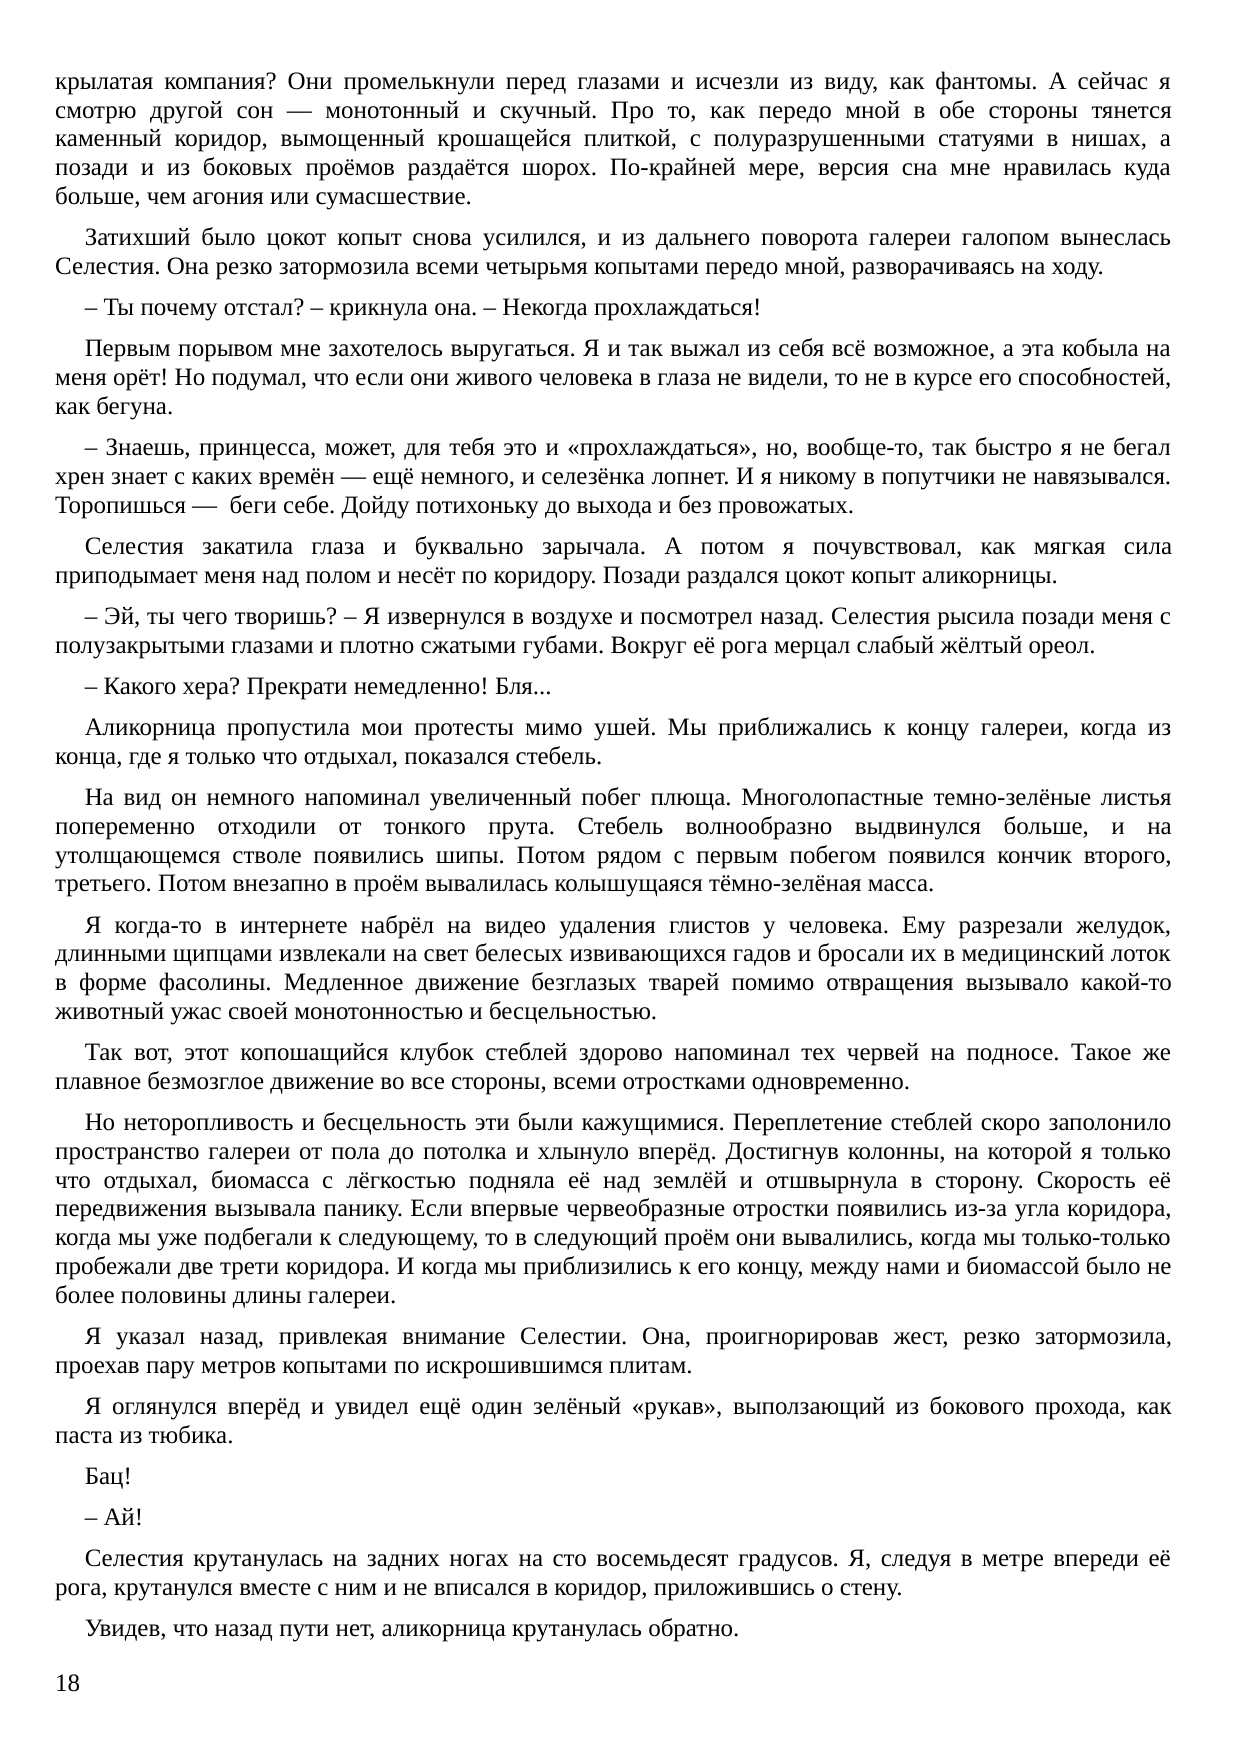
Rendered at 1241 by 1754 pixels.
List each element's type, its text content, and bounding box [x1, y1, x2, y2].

text Так вот, этот копошащийся клубок стеблей здорово напоминал тех червей на подносе. Такое же плавное безмозглое движение во все стороны, всеми отростками одновременно. [55, 1037, 1173, 1095]
text Я указал назад, привлекая внимание Селестии. Она, проигнорировав жест, резко затормозила, проехав пару метров копытами по искрошившимся плитам. [55, 1321, 1173, 1378]
text Селестия закатила глаза и буквально зарычала. А потом я почувствовал, как мягкая сила приподымает меня над полом и несёт по коридору. Позади раздался цокот копыт аликорницы. [55, 531, 1173, 588]
text Аликорница пропустила мои протесты мимо ушей. Мы приближались к концу галереи, когда из конца, где я только что отдыхал, показался стебель. [55, 712, 1173, 770]
text – Ай! [55, 1502, 1173, 1531]
text – Ты почему отстал? – крикнула она. – Некогда прохлаждаться! [55, 292, 1173, 321]
text Селестия крутанулась на задних ногах на сто восемьдесят градусов. Я, следуя в метре впереди её рога, крутанулся вместе с ним и не вписался в коридор, приложившись о стену. [55, 1543, 1173, 1601]
text На вид он немного напоминал увеличенный побег плюща. Многолопастные темно-зелёные листья попеременно отходили от тонкого прута. Стебель волнообразно выдвинулся больше, и на утолщающемся стволе появились шипы. Потом рядом с первым побегом появился кончик второго, третьего. Потом внезапно в проём вывалилась колышущаяся тёмно-зелёная масса. [55, 782, 1173, 897]
text Я оглянулся вперёд и увидел ещё один зелёный «рукав», выползающий из бокового прохода, как паста из тюбика. [55, 1391, 1173, 1448]
text Бац! [55, 1461, 1173, 1490]
text Я когда-то в интернете набрёл на видео удаления глистов у человека. Ему разрезали желудок, длинными щипцами извлекали на свет белесых извивающихся гадов и бросали их в медицинский лоток в форме фасолины. Медленное движение безглазых тварей помимо отвращения вызывало какой-то животный ужас своей монотонностью и бесцельностью. [55, 910, 1173, 1025]
text Первым порывом мне захотелось выругаться. Я и так выжал из себя всё возможное, а эта кобыла на меня орёт! Но подумал, что если они живого человека в глаза не видели, то не в курсе его способностей, как бегуна. [55, 333, 1173, 420]
text крылатая компания? Они промелькнули перед глазами и исчезли из виду, как фантомы. А сейчас я смотрю другой сон — монотонный и скучный. Про то, как передо мной в обе стороны тянется каменный коридор, вымощенный крошащейся плиткой, с полуразрушенными статуями в нишах, а позади и из боковых проёмов раздаётся шорох. По-крайней мере, версия сна мне нравилась куда больше, чем агония или сумасшествие. [55, 66, 1173, 210]
text Но неторопливость и бесцельность эти были кажущимися. Переплетение стеблей скоро заполонило пространство галереи от пола до потолка и хлынуло вперёд. Достигнув колонны, на которой я только что отдыхал, биомасса с лёгкостью подняла её над землёй и отшвырнула в сторону. Скорость её передвижения вызывала панику. Если впервые червеобразные отростки появились из-за угла коридора, когда мы уже подбегали к следующему, то в следующий проём они вывалились, когда мы только-только пробежали две трети коридора. И когда мы приблизились к его концу, между нами и биомассой было не более половины длины галереи. [55, 1107, 1173, 1308]
text Затихший было цокот копыт снова усилился, и из дальнего поворота галереи галопом вынеслась Селестия. Она резко затормозила всеми четырьмя копытами передо мной, разворачиваясь на ходу. [55, 222, 1173, 280]
text Увидев, что назад пути нет, аликорница крутанулась обратно. [55, 1613, 1173, 1642]
text – Какого хера? Прекрати немедленно! Бля... [55, 671, 1173, 700]
text – Эй, ты чего творишь? – Я извернулся в воздухе и посмотрел назад. Селестия рысила позади меня с полузакрытыми глазами и плотно сжатыми губами. Вокруг её рога мерцал слабый жёлтый ореол. [55, 601, 1173, 658]
text – Знаешь, принцесса, может, для тебя это и «прохлаждаться», но, вообще-то, так быстро я не бегал хрен знает с каких времён — ещё немного, и селезёнка лопнет. И я никому в попутчики не навязывался. Торопишься — беги себе. Дойду потихоньку до выхода и без провожатых. [55, 432, 1173, 518]
